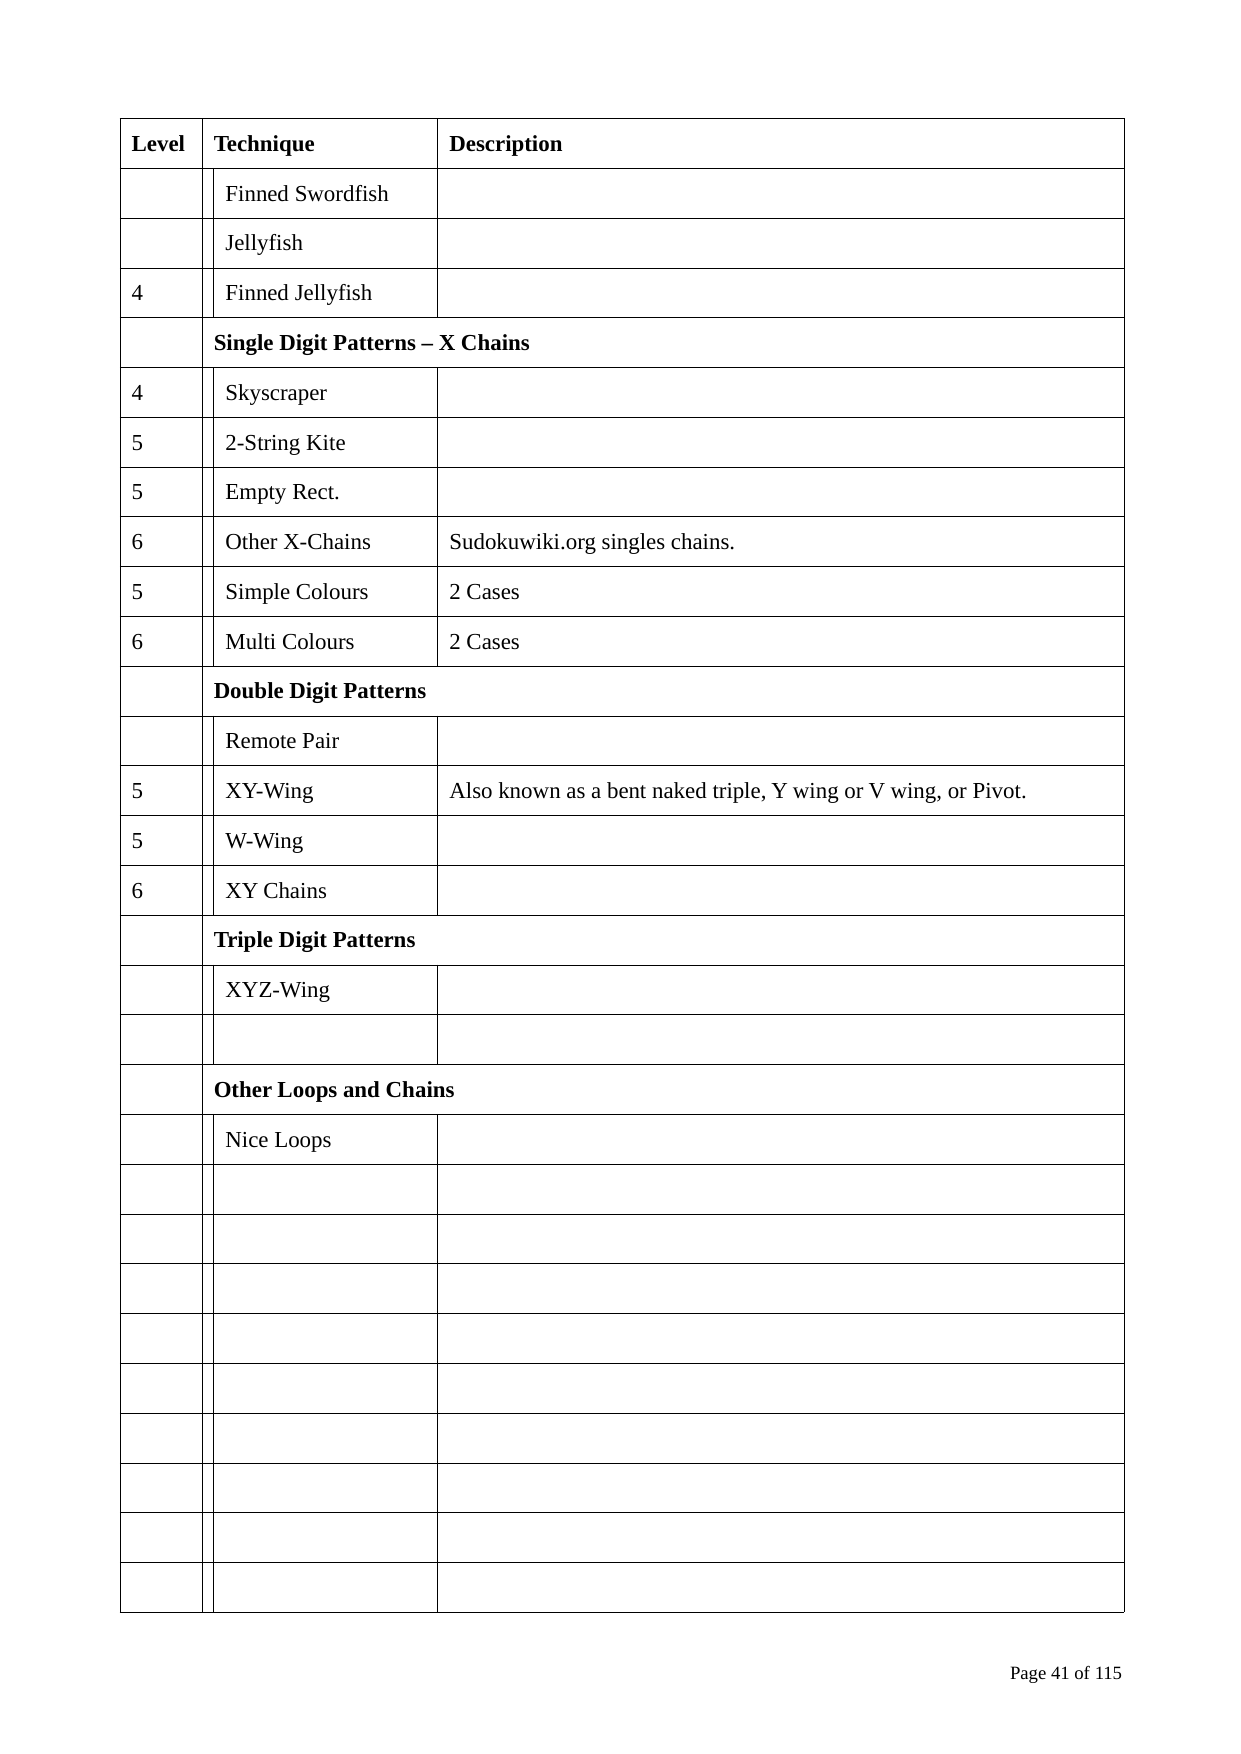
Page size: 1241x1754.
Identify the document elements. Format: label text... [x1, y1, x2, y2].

table_cell [121, 916, 202, 964]
table_cell [121, 318, 202, 367]
table_cell [438, 1513, 1124, 1562]
table_cell [438, 219, 1124, 267]
table_cell [203, 219, 213, 267]
table_cell [214, 1314, 437, 1363]
table_cell [438, 1215, 1124, 1263]
table_cell Jellyfish [214, 219, 437, 267]
table_cell Other X-Chains [214, 517, 437, 566]
table_cell Skyscraper [214, 368, 437, 417]
table_cell [438, 1563, 1124, 1612]
table_cell [438, 1364, 1124, 1413]
table_cell [203, 468, 213, 516]
table_cell [438, 816, 1124, 865]
table_cell [438, 1464, 1124, 1512]
table_cell [121, 1165, 202, 1213]
table_cell [121, 1115, 202, 1164]
table_cell Finned Swordfish [214, 169, 437, 218]
table_cell [203, 1115, 213, 1164]
table_cell [214, 1165, 437, 1213]
table_cell [438, 468, 1124, 516]
table_cell [203, 617, 213, 666]
table_cell Also known as a bent naked triple, Y wing or V wing, or Pivot. [438, 766, 1124, 815]
table_cell [203, 269, 213, 317]
table_cell [121, 219, 202, 267]
table_cell 6 [121, 866, 202, 915]
table_cell XY-Wing [214, 766, 437, 815]
table_header Description [438, 119, 1124, 168]
table_cell XYZ-Wing [214, 966, 437, 1014]
table_cell [438, 169, 1124, 218]
table_cell 2-String Kite [214, 418, 437, 467]
table_cell [121, 667, 202, 716]
table_cell [203, 1165, 213, 1213]
table_cell 5 [121, 468, 202, 516]
table_cell [203, 1314, 213, 1363]
table_cell Multi Colours [214, 617, 437, 666]
table_cell [438, 717, 1124, 765]
table_cell [121, 1414, 202, 1462]
table_header Technique [203, 119, 437, 168]
table_cell [121, 1264, 202, 1313]
table_cell [438, 1015, 1124, 1064]
table_cell [438, 1414, 1124, 1462]
table_cell [438, 418, 1124, 467]
table_cell Sudokuwiki.org singles chains. [438, 517, 1124, 566]
table_cell [203, 1015, 213, 1064]
table_cell 6 [121, 517, 202, 566]
table_cell Single Digit Patterns – X Chains [203, 318, 1124, 367]
table_cell [203, 1264, 213, 1313]
table_cell [214, 1563, 437, 1612]
table_cell [121, 966, 202, 1014]
table_cell [203, 966, 213, 1014]
table_cell [121, 1364, 202, 1413]
table_cell [203, 816, 213, 865]
table_cell [203, 1414, 213, 1462]
table_cell Finned Jellyfish [214, 269, 437, 317]
table_cell Triple Digit Patterns [203, 916, 1124, 964]
table_cell [438, 1115, 1124, 1164]
table_cell [121, 1314, 202, 1363]
table_cell Other Loops and Chains [203, 1065, 1124, 1114]
table_cell [214, 1464, 437, 1512]
table_cell [214, 1015, 437, 1064]
table_cell [214, 1414, 437, 1462]
table_cell 2 Cases [438, 617, 1124, 666]
table_cell Empty Rect. [214, 468, 437, 516]
table_cell [203, 368, 213, 417]
table_cell 6 [121, 617, 202, 666]
table_cell [203, 866, 213, 915]
table_cell [203, 1215, 213, 1263]
table_cell [121, 1065, 202, 1114]
table_cell 5 [121, 816, 202, 865]
table_cell [438, 1264, 1124, 1313]
table_cell XY Chains [214, 866, 437, 915]
table_cell [203, 717, 213, 765]
table_cell [438, 966, 1124, 1014]
table_cell [214, 1264, 437, 1313]
table_cell [438, 1314, 1124, 1363]
table_cell [121, 1464, 202, 1512]
table_cell [214, 1513, 437, 1562]
table_cell [203, 169, 213, 218]
table_cell [438, 1165, 1124, 1213]
table_cell 4 [121, 368, 202, 417]
table_cell [214, 1364, 437, 1413]
table_cell 5 [121, 418, 202, 467]
table_cell W-Wing [214, 816, 437, 865]
table_cell Double Digit Patterns [203, 667, 1124, 716]
table_cell [438, 368, 1124, 417]
table_cell [438, 866, 1124, 915]
table_header Level [121, 119, 202, 168]
table_cell [121, 1513, 202, 1562]
table_cell [203, 1513, 213, 1562]
table_cell Nice Loops [214, 1115, 437, 1164]
table_cell 5 [121, 567, 202, 616]
table_cell [121, 1015, 202, 1064]
table_cell [121, 1215, 202, 1263]
table_cell Simple Colours [214, 567, 437, 616]
table_cell [121, 717, 202, 765]
table_cell [438, 269, 1124, 317]
table_cell 5 [121, 766, 202, 815]
table_cell [203, 567, 213, 616]
table_cell [203, 1464, 213, 1512]
table_cell [203, 418, 213, 467]
table_cell [203, 1563, 213, 1612]
table_cell [121, 169, 202, 218]
table_cell [203, 766, 213, 815]
table_cell [203, 517, 213, 566]
table_cell 4 [121, 269, 202, 317]
table_cell Remote Pair [214, 717, 437, 765]
table_cell [121, 1563, 202, 1612]
table_cell [214, 1215, 437, 1263]
table_cell [203, 1364, 213, 1413]
table_cell 2 Cases [438, 567, 1124, 616]
